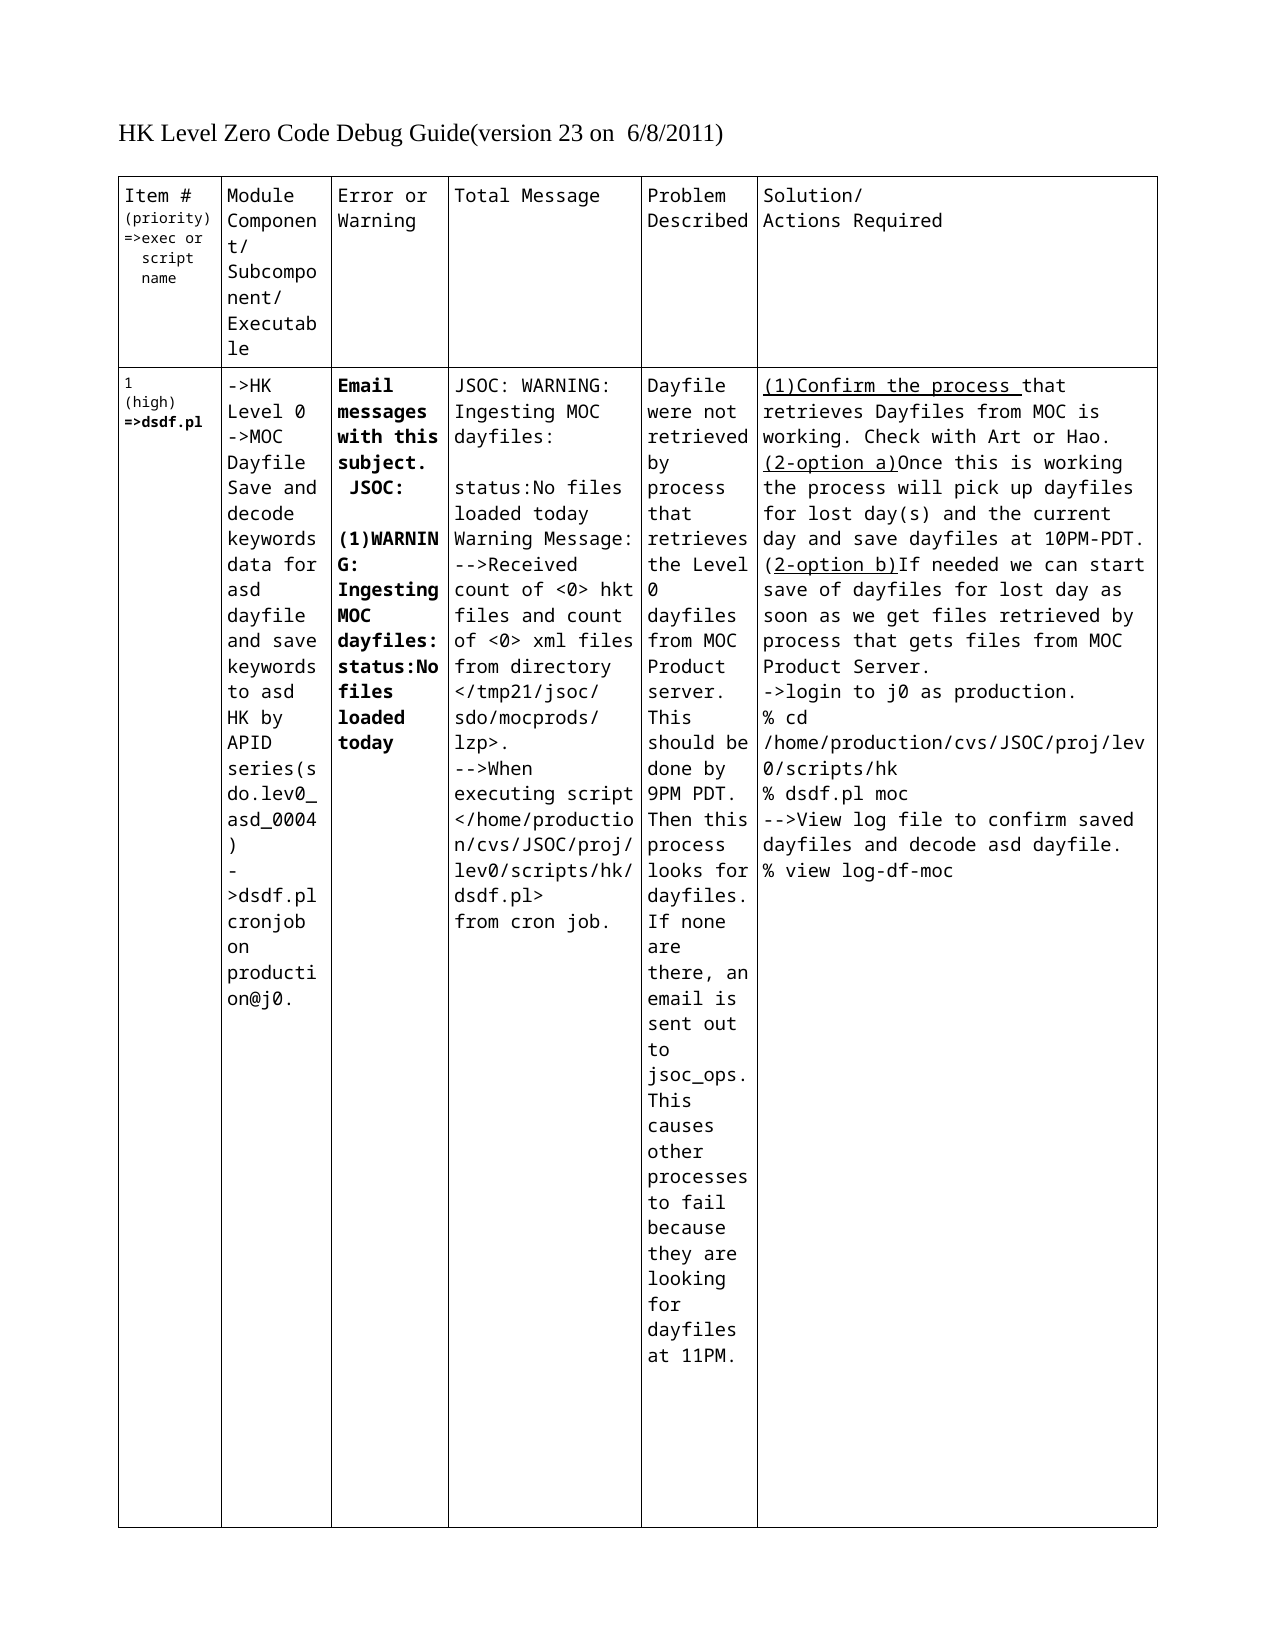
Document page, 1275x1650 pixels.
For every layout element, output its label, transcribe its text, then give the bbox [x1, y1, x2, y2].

table_header Module Component/ Subcomponent/ Executable [222, 177, 331, 367]
table_cell (1)Confirm the process that retrieves Dayfiles from MOC is working. Check with Art or Hao. (2-option a)Once this is working the process will pick up dayfiles for lost day(s) and the current day and save dayfiles at 10PM-PDT. (2-option b)If needed we can start save of dayfiles for lost day as soon as we get files retrieved by process that gets files from MOC Product Server. ->login to j0 as production. % cd /home/production/cvs/JSOC/proj/lev0/scripts/hk % dsdf.pl moc -->View log file to confirm saved dayfiles and decode asd dayfile. % view log-df-moc [758, 368, 1157, 1527]
table_header Solution/ Actions Required [758, 177, 1157, 367]
table_cell Dayfile were not retrieved by process that retrieves the Level 0 dayfiles from MOC Product server. This should be done by 9PM PDT. Then this process looks for dayfiles. If none are there, an email is sent out to jsoc_ops. This causes other processes to fail because they are looking for dayfiles at 11PM. [642, 368, 757, 1527]
table_header Total Message [449, 177, 641, 367]
table_cell JSOC: WARNING: Ingesting MOC dayfiles: status:No files loaded today Warning Message: -->Received count of <0> hkt files and count of <0> xml files from directory </tmp21/jsoc/sdo/mocprods/lzp>. -->When executing script </home/production/cvs/JSOC/proj/lev0/scripts/hk/dsdf.pl> from cron job. [449, 368, 641, 1527]
table_header Error or Warning [332, 177, 448, 367]
table_cell Email messages with this subject. JSOC: (1)WARNING: Ingesting MOC dayfiles: status:No files loaded today [332, 368, 448, 1527]
table_cell ->HK Level 0 ->MOC Dayfile Save and decode keywords data for asd dayfile and save keywords to asd HK by APID series(sdo.lev0_asd_0004) ->dsdf.pl cronjob on production@j0. [222, 368, 331, 1527]
table_header Problem Described [642, 177, 757, 367]
table_header Item # (priority) =>exec or script name [119, 177, 221, 367]
table_cell 1 (high) =>dsdf.pl [119, 368, 221, 1527]
